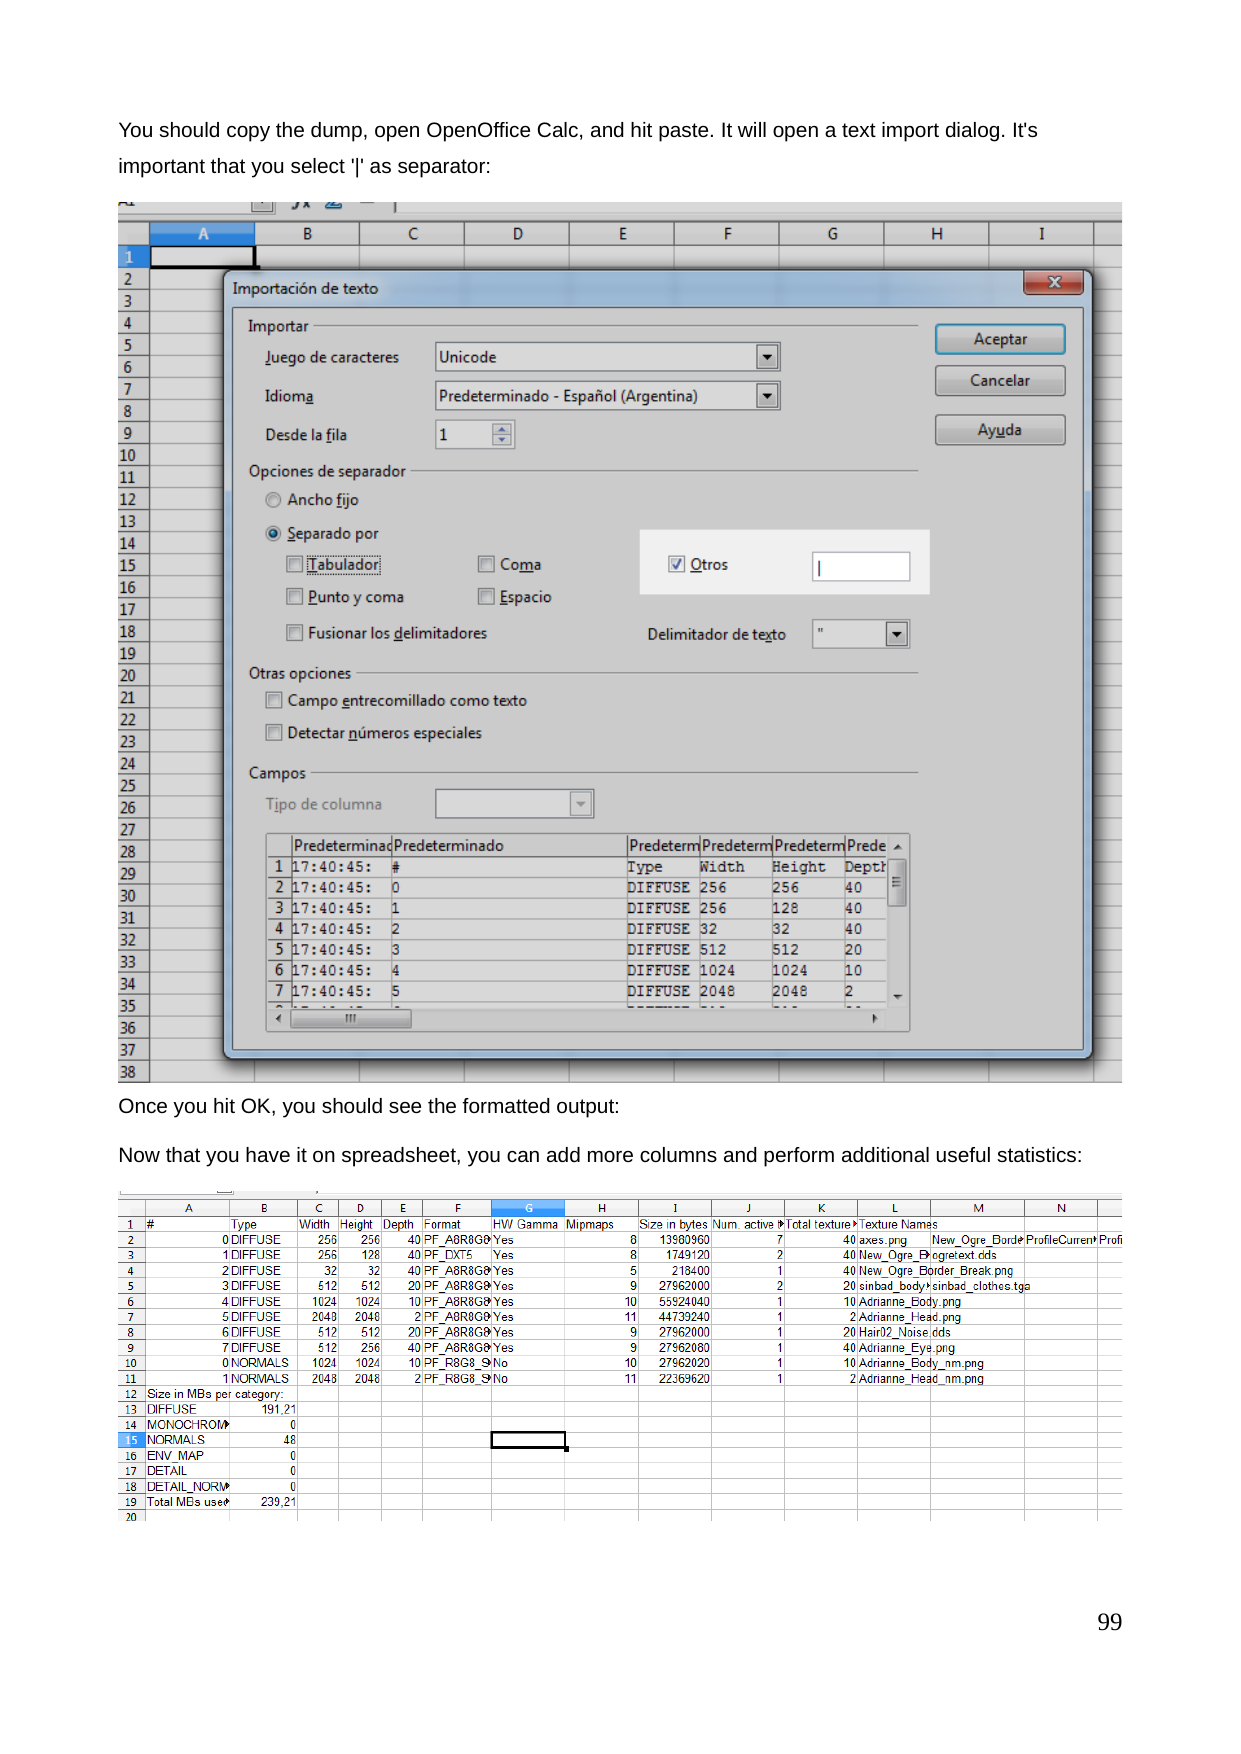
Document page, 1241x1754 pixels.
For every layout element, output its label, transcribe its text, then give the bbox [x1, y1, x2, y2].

text You should copy the dump, open OpenOffice Calc, and hit paste. It will open a text import dialog. It's important that you select '|' as separator: [118, 118, 1122, 178]
text Now that you have it on spreadsheet, you can add more columns and perform additional useful statistics: [118, 1143, 1122, 1167]
picture [118, 1191, 1123, 1521]
text Once you hit OK, you should see the formatted output: [118, 1083, 1122, 1118]
picture [118, 202, 1123, 1083]
